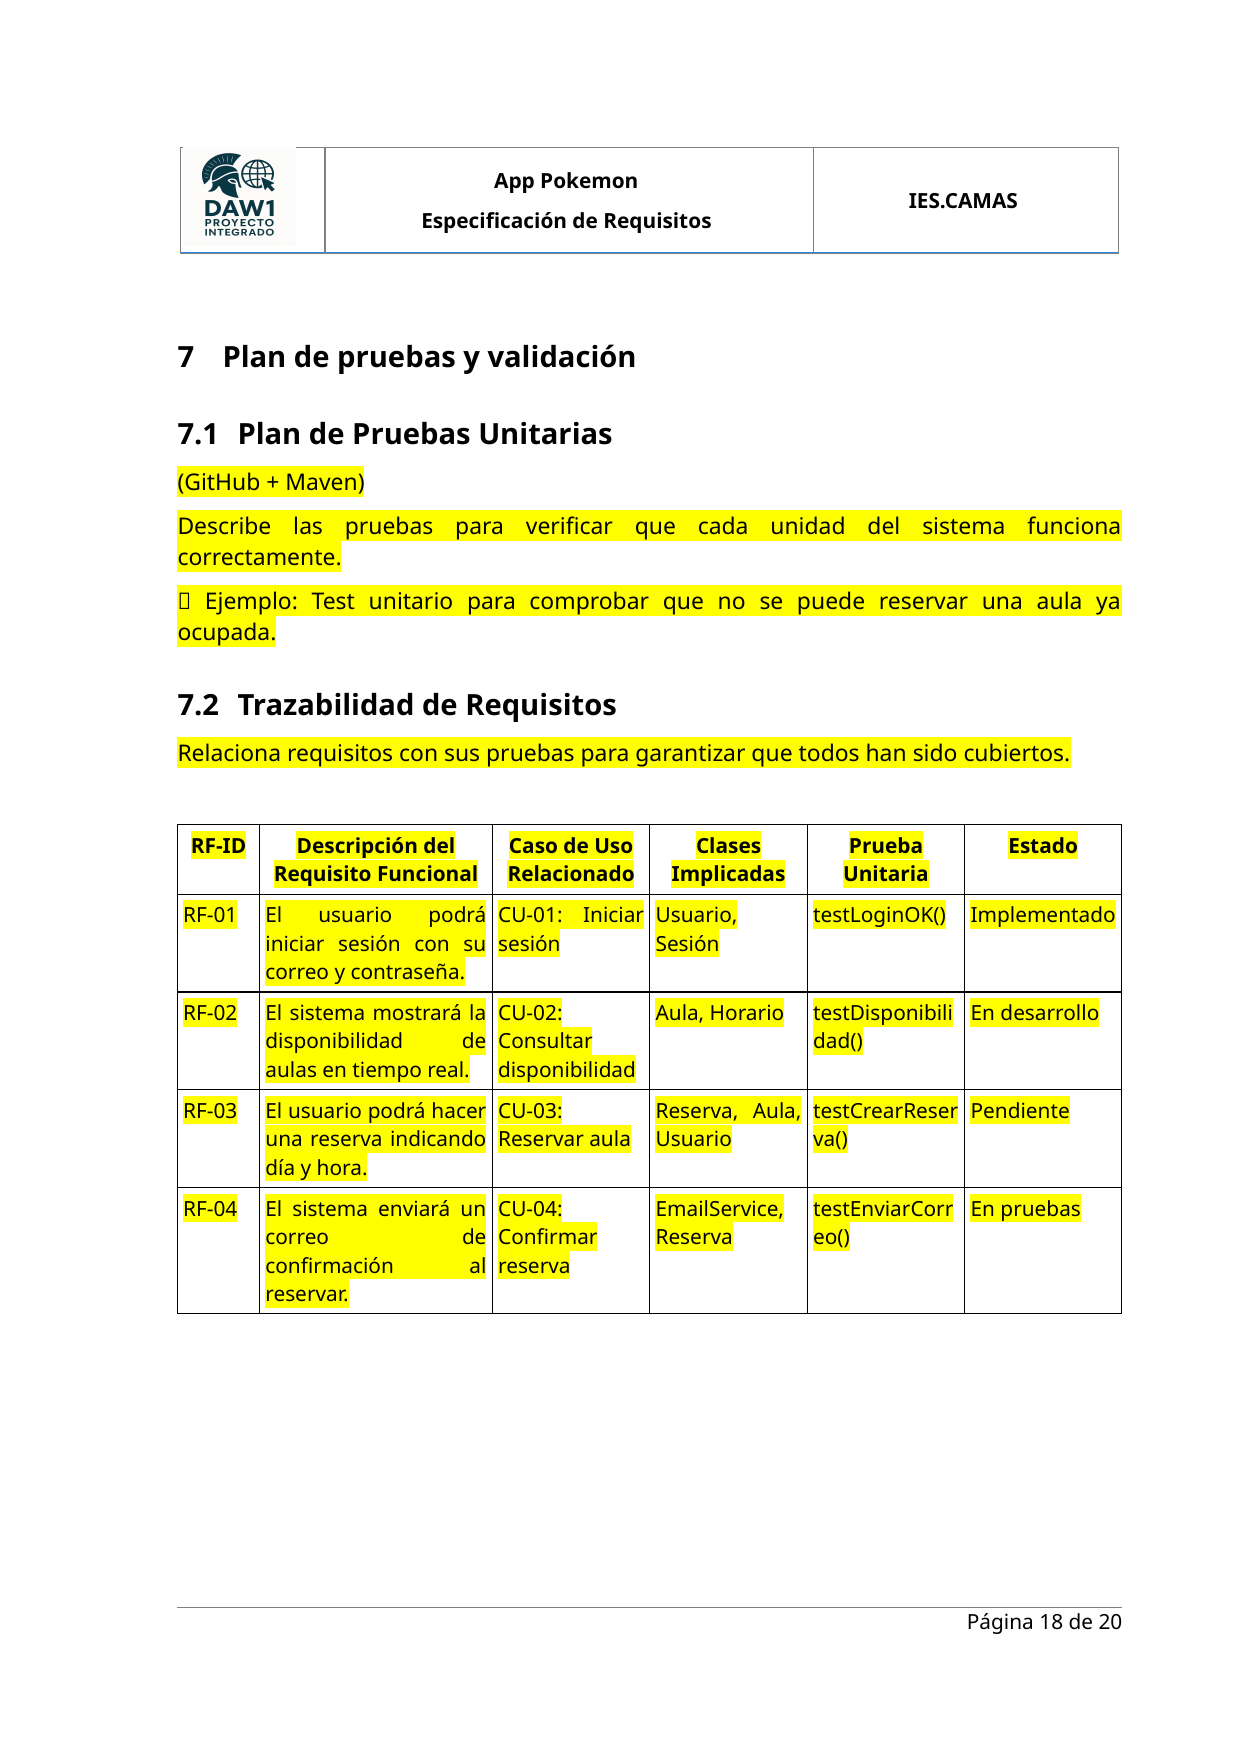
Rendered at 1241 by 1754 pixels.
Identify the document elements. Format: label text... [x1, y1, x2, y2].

table_cell El usuario podrá iniciar sesión con su correo y contraseña. [260, 895, 492, 991]
picture [183, 147, 296, 246]
table_cell Pendiente [965, 1090, 1121, 1187]
table_header Caso de Uso Relacionado [493, 825, 649, 894]
table_cell testCrearReserva() [808, 1090, 964, 1187]
table_cell RF-04 [178, 1188, 259, 1313]
table_header Clases Implicadas [650, 825, 807, 894]
table_cell El usuario podrá hacer una reserva indicando día y hora. [260, 1090, 492, 1187]
text Describe las pruebas para verificar que cada unidad del sistema funciona correctamente. [177, 509, 1122, 572]
table_cell En desarrollo [965, 993, 1121, 1089]
table_cell CU-03: Reservar aula [493, 1090, 649, 1187]
table_cell CU-01: Iniciar sesión [493, 895, 649, 991]
table_cell CU-02: Consultar disponibilidad [493, 993, 649, 1089]
table_cell El sistema enviará un correo de confirmación al reservar. [260, 1188, 492, 1313]
table_cell testLoginOK() [808, 895, 964, 991]
table_cell Reserva, Aula, Usuario [650, 1090, 807, 1187]
table_cell Implementado [965, 895, 1121, 991]
table_cell RF-03 [178, 1090, 259, 1187]
table_cell RF-02 [178, 993, 259, 1089]
table_header Descripción del Requisito Funcional [260, 825, 492, 894]
table_cell Aula, Horario [650, 993, 807, 1089]
table_header Estado [965, 825, 1121, 894]
subtitle Plan de pruebas y validación [177, 336, 1122, 376]
table_header Prueba Unitaria [808, 825, 964, 894]
table_cell testEnviarCorreo() [808, 1188, 964, 1313]
table_cell CU-04: Confirmar reserva [493, 1188, 649, 1313]
text 🔹 Ejemplo: Test unitario para comprobar que no se puede reservar una aula ya ocupada. [177, 584, 1122, 647]
table_cell EmailService, Reserva [650, 1188, 807, 1313]
table_cell Usuario, Sesión [650, 895, 807, 991]
subtitle Plan de Pruebas Unitarias [177, 414, 1122, 453]
table_cell El sistema mostrará la disponibilidad de aulas en tiempo real. [260, 993, 492, 1089]
text Relaciona requisitos con sus pruebas para garantizar que todos han sido cubiertos. [177, 737, 1122, 768]
table_cell En pruebas [965, 1188, 1121, 1313]
table_cell RF-01 [178, 895, 259, 991]
table_cell testDisponibilidad() [808, 993, 964, 1089]
subtitle Trazabilidad de Requisitos [177, 684, 1122, 724]
table_header RF-ID [178, 825, 259, 894]
text (GitHub + Maven) [177, 466, 1122, 497]
